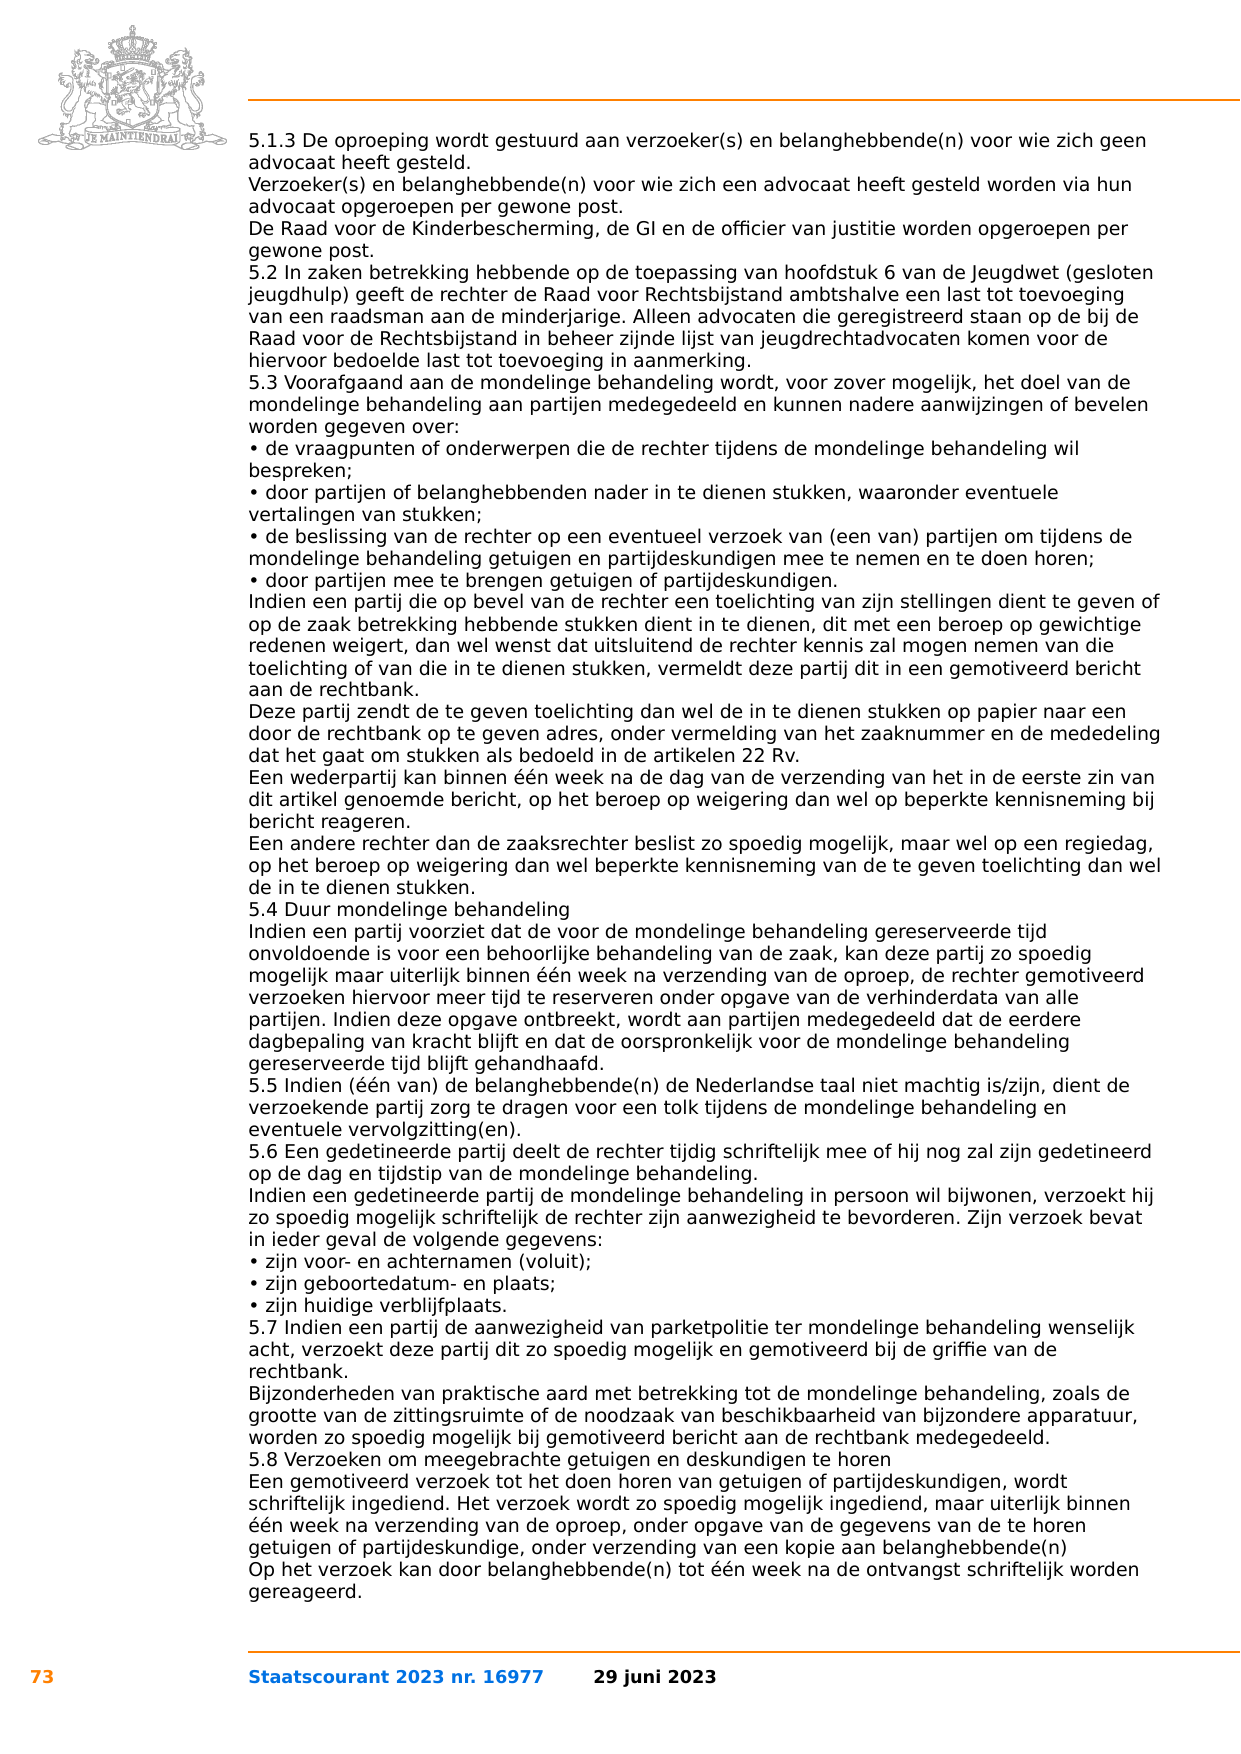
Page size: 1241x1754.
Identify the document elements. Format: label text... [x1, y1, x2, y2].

text • zijn voor- en achternamen (voluit); [248, 1251, 1163, 1273]
text • de beslissing van de rechter op een eventueel verzoek van (een van) partijen om tijdens de mondelinge behandeling getuigen en partijdeskundigen mee te nemen en te doen horen; [248, 526, 1163, 569]
text 5.3 Voorafgaand aan de mondelinge behandeling wordt, voor zover mogelijk, het doel van de mondelinge behandeling aan partijen medegedeeld en kunnen nadere aanwijzingen of bevelen worden gegeven over: [248, 372, 1163, 438]
text 5.8 Verzoeken om meegebrachte getuigen en deskundigen te horen [248, 1449, 1163, 1471]
text 5.1.3 De oproeping wordt gestuurd aan verzoeker(s) en belanghebbende(n) voor wie zich geen advocaat heeft gesteld. [248, 130, 1163, 174]
text 5.2 In zaken betrekking hebbende op de toepassing van hoofdstuk 6 van de Jeugdwet (gesloten jeugdhulp) geeft de rechter de Raad voor Rechtsbijstand ambtshalve een last tot toevoeging van een raadsman aan de minderjarige. Alleen advocaten die geregistreerd staan op de bij de Raad voor de Rechtsbijstand in beheer zijnde lijst van jeugdrechtadvocaten komen voor de hiervoor bedoelde last tot toevoeging in aanmerking. [248, 262, 1163, 372]
picture [38, 25, 227, 150]
text Bijzonderheden van praktische aard met betrekking tot de mondelinge behandeling, zoals de grootte van de zittingsruimte of de noodzaak van beschikbaarheid van bijzondere apparatuur, worden zo spoedig mogelijk bij gemotiveerd bericht aan de rechtbank medegedeeld. [248, 1383, 1163, 1449]
text Een andere rechter dan de zaaksrechter beslist zo spoedig mogelijk, maar wel op een regiedag, op het beroep op weigering dan wel beperkte kennisneming van de te geven toelichting dan wel de in te dienen stukken. [248, 833, 1163, 899]
text Een wederpartij kan binnen één week na de dag van de verzending van het in de eerste zin van dit artikel genoemde bericht, op het beroep op weigering dan wel op beperkte kennisneming bij bericht reageren. [248, 767, 1163, 833]
text 5.4 Duur mondelinge behandeling [248, 899, 1163, 921]
text 5.5 Indien (één van) de belanghebbende(n) de Nederlandse taal niet machtig is/zijn, dient de verzoekende partij zorg te dragen voor een tolk tijdens de mondelinge behandeling en eventuele vervolgzitting(en). [248, 1075, 1163, 1141]
text • de vraagpunten of onderwerpen die de rechter tijdens de mondelinge behandeling wil bespreken; [248, 438, 1163, 482]
text • zijn huidige verblijfplaats. [248, 1295, 1163, 1317]
text • door partijen of belanghebbenden nader in te dienen stukken, waaronder eventuele vertalingen van stukken; [248, 482, 1163, 526]
text • door partijen mee te brengen getuigen of partijdeskundigen. [248, 569, 1163, 591]
text • zijn geboortedatum- en plaats; [248, 1273, 1163, 1295]
text Indien een gedetineerde partij de mondelinge behandeling in persoon wil bijwonen, verzoekt hij zo spoedig mogelijk schriftelijk de rechter zijn aanwezigheid te bevorderen. Zijn verzoek bevat in ieder geval de volgende gegevens: [248, 1185, 1163, 1251]
text Deze partij zendt de te geven toelichting dan wel de in te dienen stukken op papier naar een door de rechtbank op te geven adres, onder vermelding van het zaaknummer en de mededeling dat het gaat om stukken als bedoeld in de artikelen 22 Rv. [248, 701, 1163, 767]
text 5.6 Een gedetineerde partij deelt de rechter tijdig schriftelijk mee of hij nog zal zijn gedetineerd op de dag en tijdstip van de mondelinge behandeling. [248, 1141, 1163, 1185]
text De Raad voor de Kinderbescherming, de GI en de officier van justitie worden opgeroepen per gewone post. [248, 218, 1163, 262]
text Een gemotiveerd verzoek tot het doen horen van getuigen of partijdeskundigen, wordt schriftelijk ingediend. Het verzoek wordt zo spoedig mogelijk ingediend, maar uiterlijk binnen één week na verzending van de oproep, onder opgave van de gegevens van de te horen getuigen of partijdeskundige, onder verzending van een kopie aan belanghebbende(n) [248, 1471, 1163, 1558]
text Op het verzoek kan door belanghebbende(n) tot één week na de ontvangst schriftelijk worden gereageerd. [248, 1558, 1163, 1602]
text Verzoeker(s) en belanghebbende(n) voor wie zich een advocaat heeft gesteld worden via hun advocaat opgeroepen per gewone post. [248, 174, 1163, 218]
text Indien een partij voorziet dat de voor de mondelinge behandeling gereserveerde tijd onvoldoende is voor een behoorlijke behandeling van de zaak, kan deze partij zo spoedig mogelijk maar uiterlijk binnen één week na verzending van de oproep, de rechter gemotiveerd verzoeken hiervoor meer tijd te reserveren onder opgave van de verhinderdata van alle partijen. Indien deze opgave ontbreekt, wordt aan partijen medegedeeld dat de eerdere dagbepaling van kracht blijft en dat de oorspronkelijk voor de mondelinge behandeling gereserveerde tijd blijft gehandhaafd. [248, 921, 1163, 1075]
text 5.7 Indien een partij de aanwezigheid van parketpolitie ter mondelinge behandeling wenselijk acht, verzoekt deze partij dit zo spoedig mogelijk en gemotiveerd bij de griffie van de rechtbank. [248, 1317, 1163, 1383]
text Indien een partij die op bevel van de rechter een toelichting van zijn stellingen dient te geven of op de zaak betrekking hebbende stukken dient in te dienen, dit met een beroep op gewichtige redenen weigert, dan wel wenst dat uitsluitend de rechter kennis zal mogen nemen van die toelichting of van die in te dienen stukken, vermeldt deze partij dit in een gemotiveerd bericht aan de rechtbank. [248, 591, 1163, 701]
